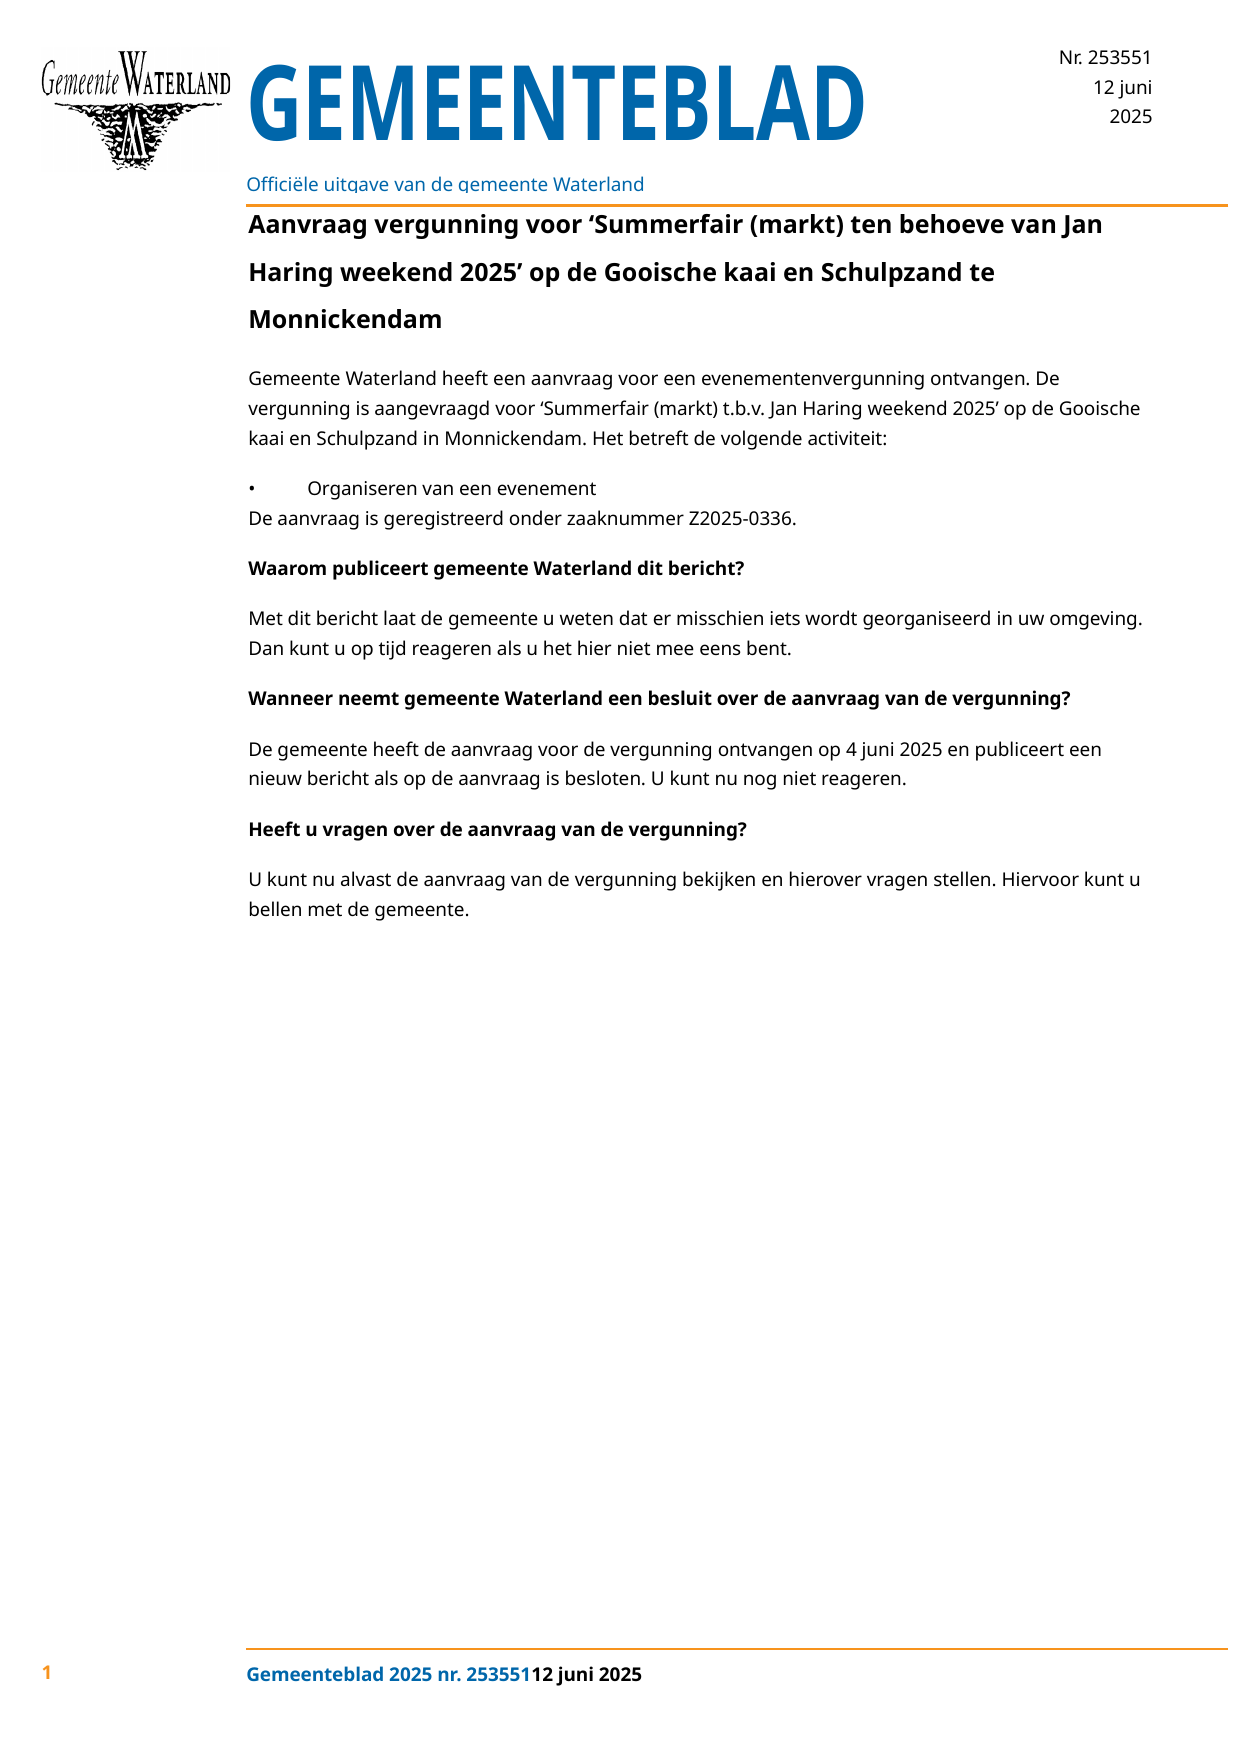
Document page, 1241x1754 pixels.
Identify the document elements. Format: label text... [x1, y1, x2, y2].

text De gemeente heeft de aanvraag voor de vergunning ontvangen op 4 juni 2025 en publiceert een nieuw bericht als op de aanvraag is besloten. U kunt nu nog niet reageren. [248, 736, 1152, 791]
text Aanvraag vergunning voor ‘Summerfair (markt) ten behoeve van Jan Haring weekend 2025’ op de Gooische kaai en Schulpzand te Monnickendam [248, 207, 1152, 336]
text Waarom publiceert gemeente Waterland dit bericht? [248, 555, 1152, 581]
text Gemeente Waterland heeft een aanvraag voor een evenementenvergunning ontvangen. De vergunning is aangevraagd voor ‘Summerfair (markt) t.b.v. Jan Haring weekend 2025’ op de Gooische kaai en Schulpzand in Monnickendam. Het betreft de volgende activiteit: [248, 366, 1152, 450]
text Met dit bericht laat de gemeente u weten dat er misschien iets wordt georganiseerd in uw omgeving. Dan kunt u op tijd reageren als u het hier niet mee eens bent. [248, 606, 1152, 661]
picture [41, 47, 231, 172]
text De aanvraag is geregistreerd onder zaaknummer Z2025-0336. [248, 505, 1152, 530]
text Heeft u vragen over de aanvraag van de vergunning? [248, 816, 1152, 842]
text U kunt nu alvast de aanvraag van de vergunning bekijken en hierover vragen stellen. Hiervoor kunt u bellen met de gemeente. [248, 866, 1152, 922]
text Wanneer neemt gemeente Waterland een besluit over de aanvraag van de vergunning? [248, 686, 1152, 711]
list Organiseren van een evenement [248, 475, 1152, 501]
